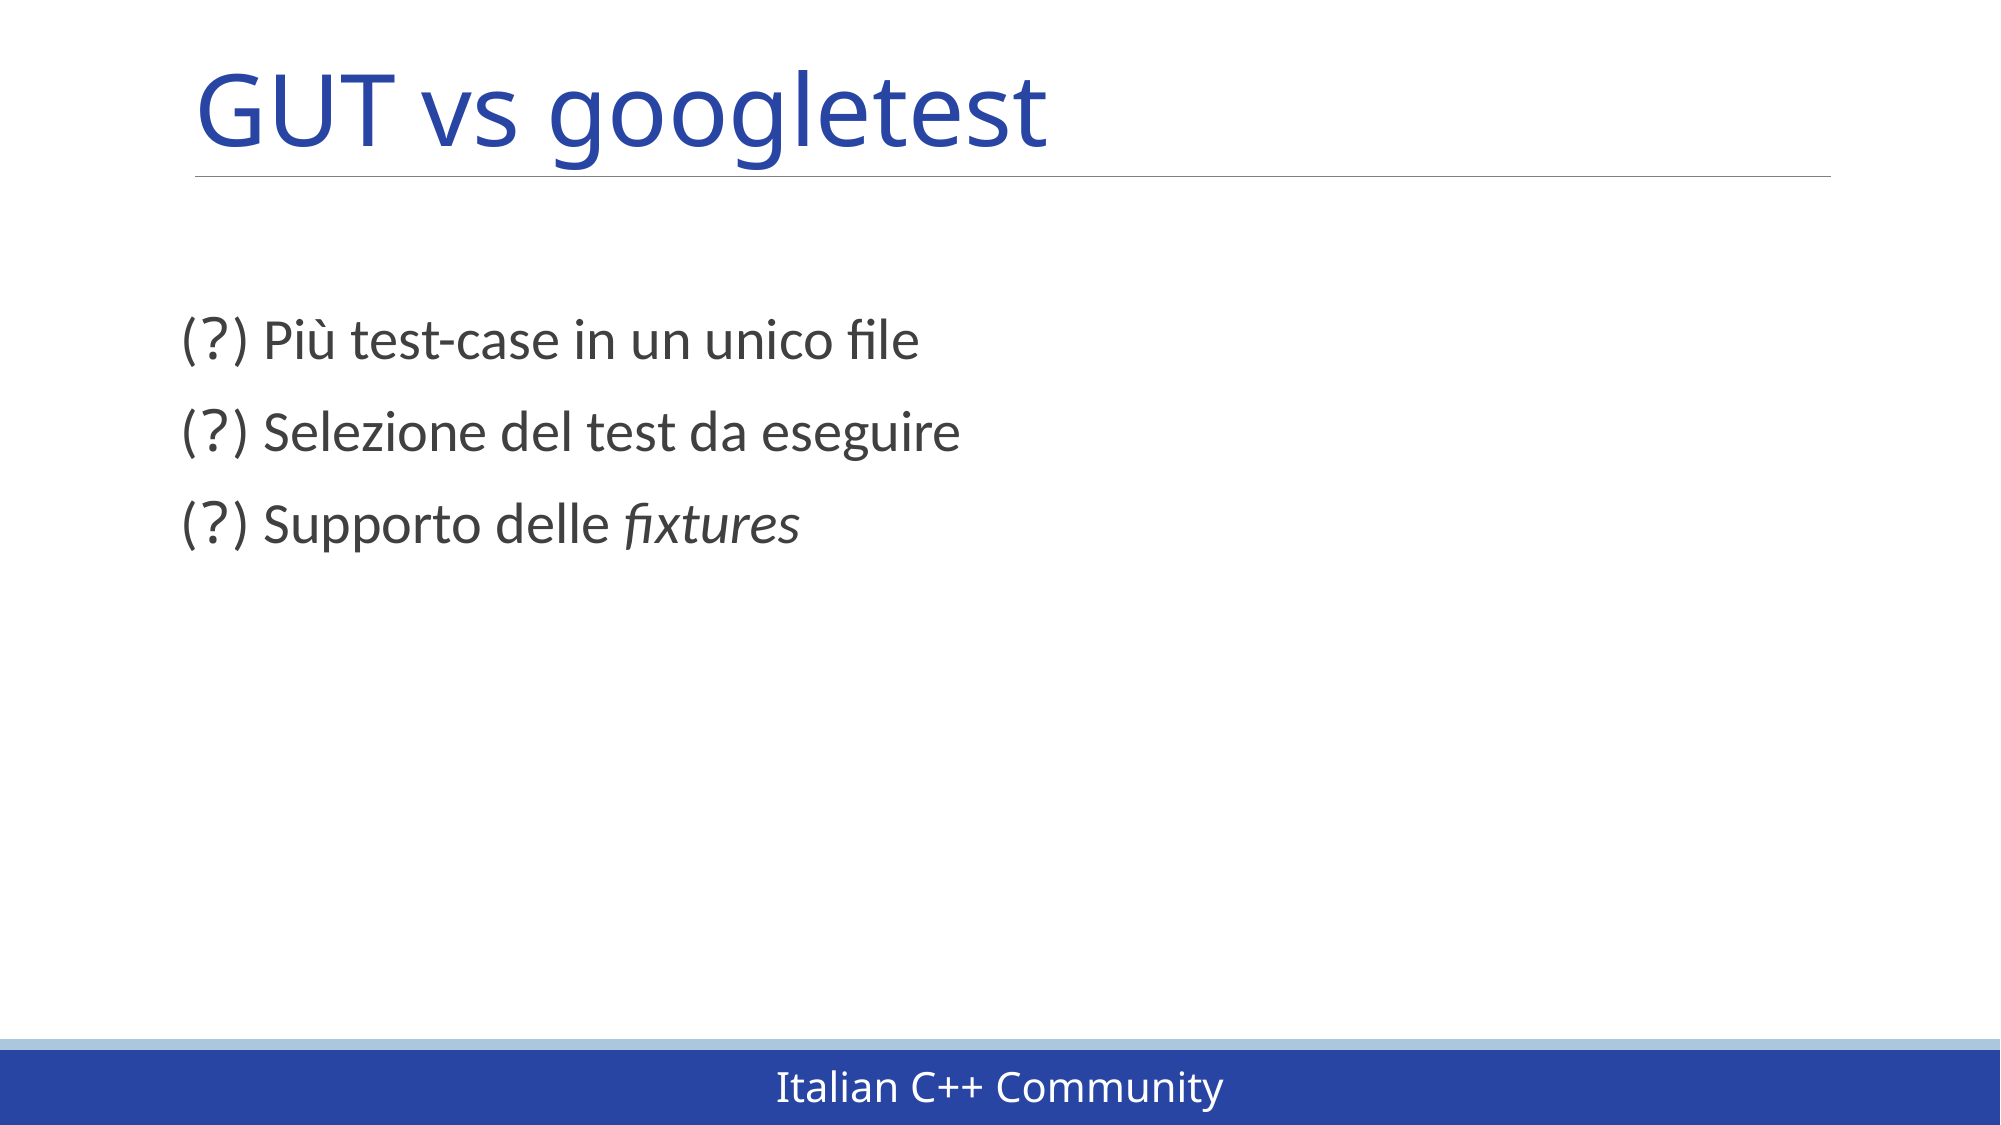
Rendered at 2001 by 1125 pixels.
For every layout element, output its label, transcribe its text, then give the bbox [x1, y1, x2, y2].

list (?) Più test-case in un unico file (?) Selezione del test da eseguire (?) Supporto delle fixtures [179, 202, 1830, 1011]
title GUT vs googletest [179, 2, 1830, 175]
